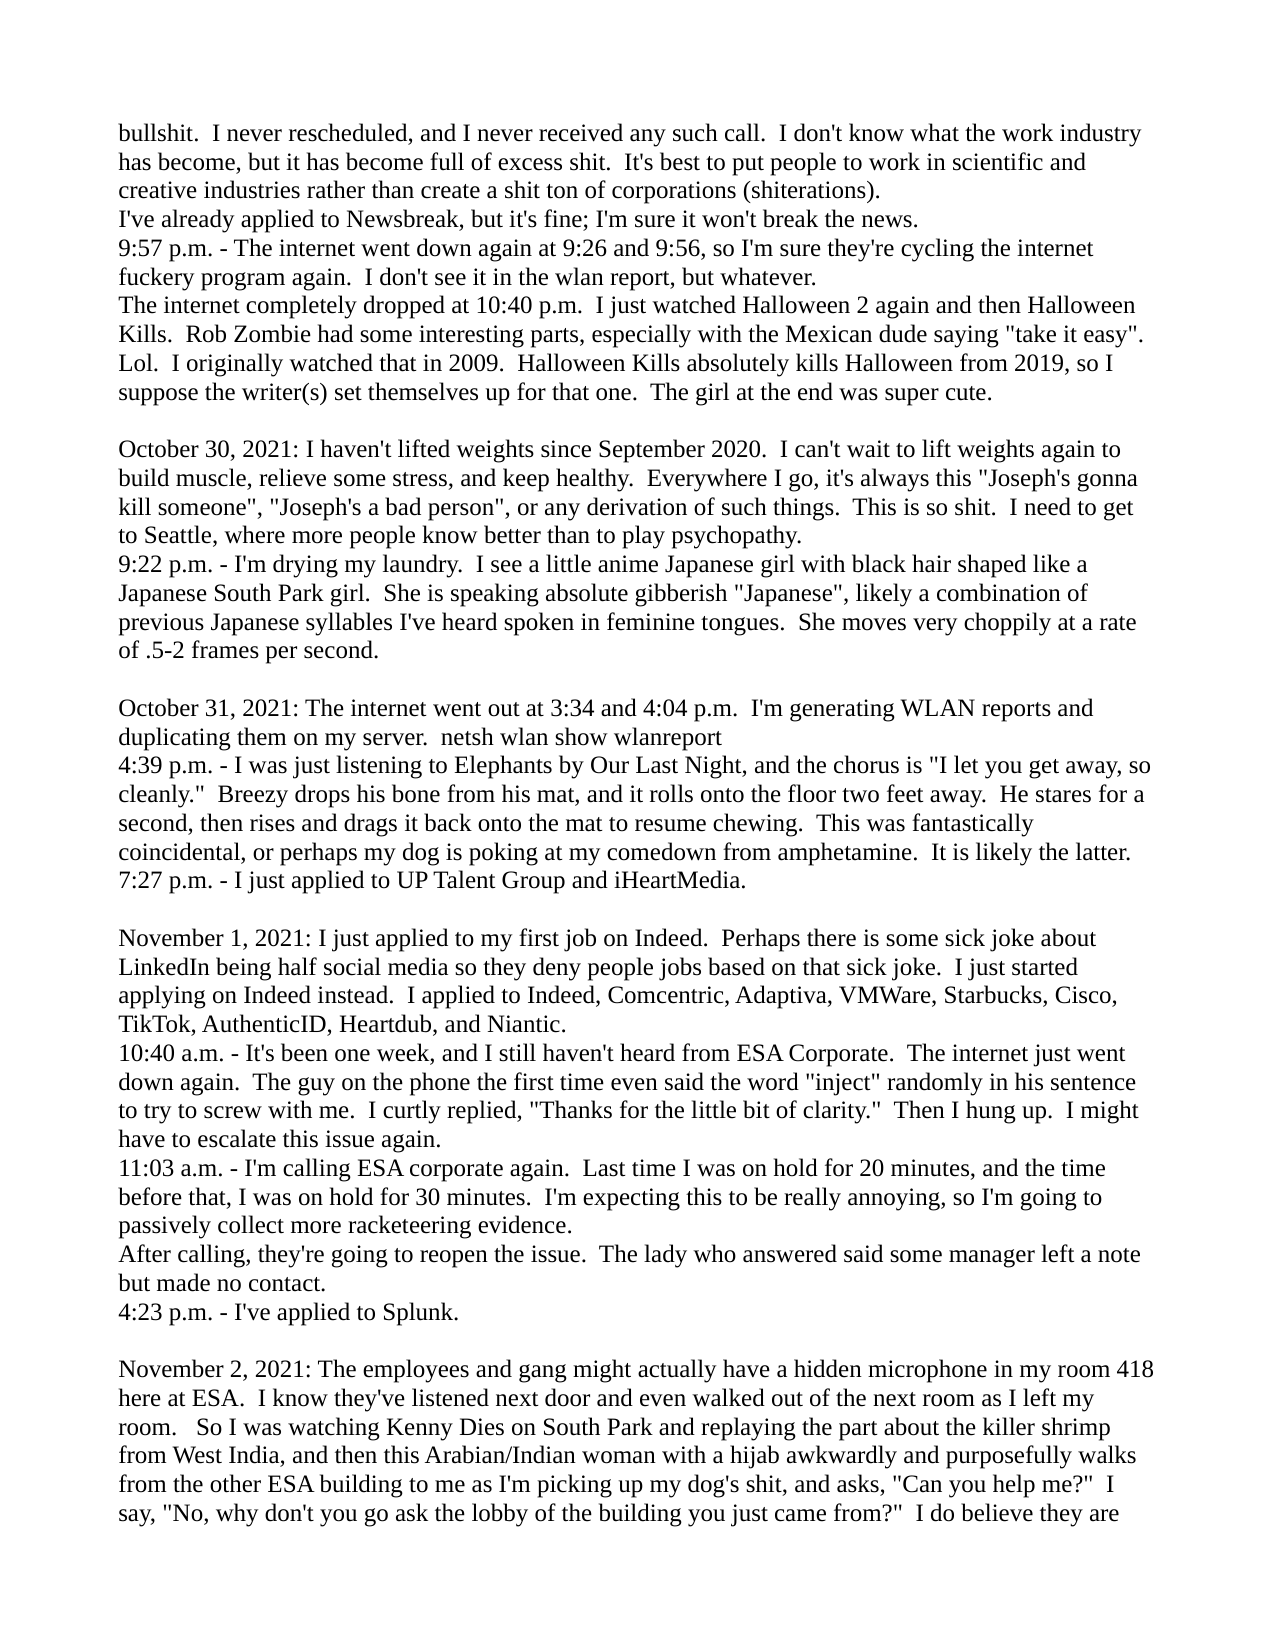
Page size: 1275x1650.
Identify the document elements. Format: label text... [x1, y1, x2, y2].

text 9:57 p.m. - The internet went down again at 9:26 and 9:56, so I'm sure they're cycling the internet fuckery program again. I don't see it in the wlan report, but whatever. [118, 233, 1157, 291]
text 9:22 p.m. - I'm drying my laundry. I see a little anime Japanese girl with black hair shaped like a Japanese South Park girl. She is speaking absolute gibberish "Japanese", likely a combination of previous Japanese syllables I've heard spoken in feminine tongues. She moves very choppily at a rate of .5-2 frames per second. [118, 549, 1157, 664]
text 4:23 p.m. - I've applied to Splunk. [118, 1297, 1157, 1326]
text 7:27 p.m. - I just applied to UP Talent Group and iHeartMedia. [118, 866, 1157, 894]
text The internet completely dropped at 10:40 p.m. I just watched Halloween 2 again and then Halloween Kills. Rob Zombie had some interesting parts, especially with the Mexican dude saying "take it easy". Lol. I originally watched that in 2009. Halloween Kills absolutely kills Halloween from 2019, so I suppose the writer(s) set themselves up for that one. The girl at the end was super cute. [118, 291, 1157, 406]
text October 31, 2021: The internet went out at 3:34 and 4:04 p.m. I'm generating WLAN reports and duplicating them on my server. netsh wlan show wlanreport [118, 693, 1157, 751]
text November 1, 2021: I just applied to my first job on Indeed. Perhaps there is some sick joke about LinkedIn being half social media so they deny people jobs based on that sick joke. I just started applying on Indeed instead. I applied to Indeed, Comcentric, Adaptiva, VMWare, Starbucks, Cisco, TikTok, AuthenticID, Heartdub, and Niantic. [118, 923, 1157, 1038]
text bullshit. I never rescheduled, and I never received any such call. I don't know what the work industry has become, but it has become full of excess shit. It's best to put people to work in scientific and creative industries rather than create a shit ton of corporations (shiterations). [118, 118, 1157, 204]
text October 30, 2021: I haven't lifted weights since September 2020. I can't wait to lift weights again to build muscle, relieve some stress, and keep healthy. Everywhere I go, it's always this "Joseph's gonna kill someone", "Joseph's a bad person", or any derivation of such things. This is so shit. I need to get to Seattle, where more people know better than to play psychopathy. [118, 434, 1157, 549]
text 4:39 p.m. - I was just listening to Elephants by Our Last Night, and the chorus is "I let you get away, so cleanly." Breezy drops his bone from his mat, and it rolls onto the floor two feet away. He stares for a second, then rises and drags it back onto the mat to resume chewing. This was fantastically coincidental, or perhaps my dog is poking at my comedown from amphetamine. It is likely the latter. [118, 751, 1157, 866]
text 11:03 a.m. - I'm calling ESA corporate again. Last time I was on hold for 20 minutes, and the time before that, I was on hold for 30 minutes. I'm expecting this to be really annoying, so I'm going to passively collect more racketeering evidence. [118, 1153, 1157, 1239]
text 10:40 a.m. - It's been one week, and I still haven't heard from ESA Corporate. The internet just went down again. The guy on the phone the first time even said the word "inject" randomly in his sentence to try to screw with me. I curtly replied, "Thanks for the little bit of clarity." Then I hung up. I might have to escalate this issue again. [118, 1038, 1157, 1153]
text November 2, 2021: The employees and gang might actually have a hidden microphone in my room 418 here at ESA. I know they've listened next door and even walked out of the next room as I left my room. So I was watching Kenny Dies on South Park and replaying the part about the killer shrimp from West India, and then this Arabian/Indian woman with a hijab awkwardly and purposefully walks from the other ESA building to me as I'm picking up my dog's shit, and asks, "Can you help me?" I say, "No, why don't you go ask the lobby of the building you just came from?" I do believe they are [118, 1354, 1157, 1527]
text I've already applied to Newsbreak, but it's fine; I'm sure it won't break the news. [118, 204, 1157, 233]
text After calling, they're going to reopen the issue. The lady who answered said some manager left a note but made no contact. [118, 1239, 1157, 1297]
